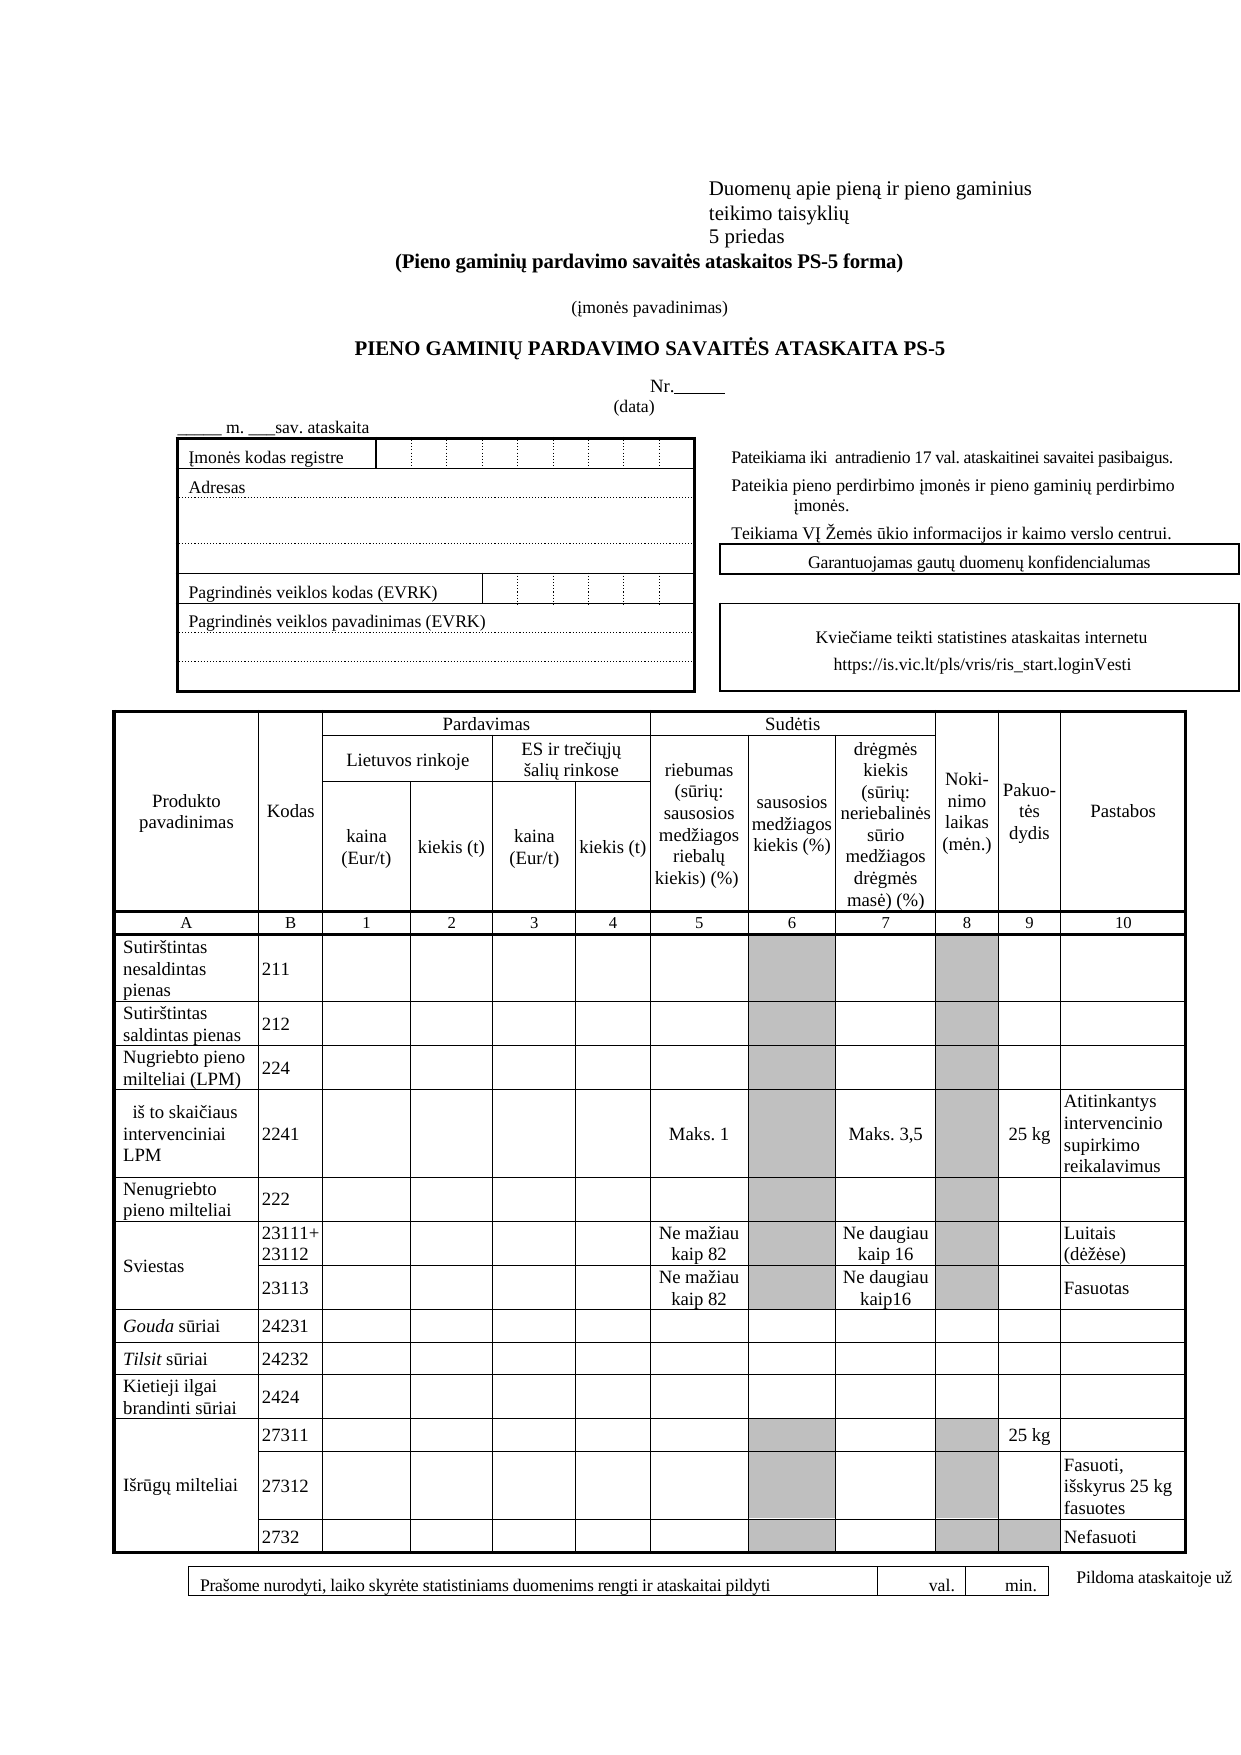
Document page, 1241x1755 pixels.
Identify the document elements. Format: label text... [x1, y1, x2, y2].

table_cell Kietieji ilgai brandinti sūriai [116, 1375, 258, 1418]
table_cell iš to skaičiaus intervenciniai LPM [116, 1090, 258, 1177]
text PIENO GAMINIŲ PARDAVIMO SAVAITĖS ATASKAITA PS-5 [177, 336, 1122, 360]
table_cell [936, 1178, 998, 1221]
table_cell 9 [999, 913, 1060, 933]
table_cell [411, 1343, 492, 1374]
table_cell 2424 [259, 1375, 322, 1418]
table_cell 5 [651, 913, 748, 933]
table_cell [624, 574, 659, 602]
table_cell [589, 574, 624, 602]
table_header [696, 437, 720, 467]
table_cell [651, 1178, 748, 1221]
table_cell B [259, 913, 322, 933]
table_cell [749, 1375, 835, 1418]
table_cell [411, 1375, 492, 1418]
table_header [589, 440, 624, 467]
table_cell sausosios medžiagos kiekis (%) [749, 736, 835, 909]
table_cell [493, 1002, 575, 1045]
table_cell Sutirštintas nesaldintas pienas [116, 936, 258, 1001]
table_cell [936, 1222, 998, 1265]
table_cell [836, 1178, 935, 1221]
table_cell [493, 1375, 575, 1418]
table_cell [651, 1452, 748, 1518]
table_cell [576, 1419, 650, 1451]
text Duomenų apie pieną ir pieno gaminius [177, 176, 1121, 200]
table_cell [696, 603, 719, 632]
table_cell Fasuotas [1061, 1266, 1184, 1309]
table_cell [749, 936, 835, 1001]
table_cell [179, 632, 693, 661]
table_cell [651, 1002, 748, 1045]
table_cell 4 [576, 913, 650, 933]
table_header [377, 440, 411, 467]
table_cell 8 [936, 913, 998, 933]
table_cell [323, 1419, 410, 1451]
table_cell 2732 [259, 1520, 322, 1551]
table_cell [493, 1343, 575, 1374]
table_header Produkto pavadinimas [116, 713, 258, 909]
table_cell [323, 936, 410, 1001]
table_cell [749, 1343, 835, 1374]
table_cell Ne mažiau kaip 82 [651, 1222, 748, 1265]
table_cell [576, 1310, 650, 1342]
table_cell Luitais (dėžėse) [1061, 1222, 1184, 1265]
table_cell [936, 1310, 998, 1342]
table_cell [323, 1520, 410, 1551]
table_cell [411, 1046, 492, 1089]
table_cell [749, 1266, 835, 1309]
table_cell [493, 936, 575, 1001]
table_cell [651, 1419, 748, 1451]
table_cell [749, 1520, 835, 1551]
table_cell drėgmės kiekis (sūrių: neriebalinės sūrio medžiagos drėgmės masė) (%) [836, 736, 935, 909]
table_cell 25 kg [999, 1419, 1060, 1451]
table_cell [749, 1002, 835, 1045]
table_cell [936, 1046, 998, 1089]
table_cell 2 [411, 913, 492, 933]
table_cell [999, 1002, 1060, 1045]
table_cell [696, 543, 719, 573]
table_cell [576, 1266, 650, 1309]
table_cell [696, 573, 720, 602]
table_cell Ne mažiau kaip 82 [651, 1266, 748, 1309]
table_cell Sviestas [116, 1222, 258, 1309]
table_cell [493, 1452, 575, 1518]
table_cell [696, 497, 720, 543]
table_cell [999, 1343, 1060, 1374]
table_cell [936, 1520, 998, 1551]
table_cell 212 [259, 1002, 322, 1045]
table_cell [836, 1343, 935, 1374]
table_header [411, 440, 447, 467]
table_cell [411, 1178, 492, 1221]
table_cell [936, 1090, 998, 1177]
table_cell [749, 1046, 835, 1089]
table_header Pardavimas [323, 713, 650, 734]
table_cell [999, 1178, 1060, 1221]
table_cell [576, 936, 650, 1001]
table_cell [999, 1375, 1060, 1418]
table_cell Kviečiame teikti statistines ataskaitas internetu https://is.vic.lt/pls/vris/ris_start.loginVesti [721, 604, 1238, 690]
table_cell [936, 936, 998, 1001]
table_cell [411, 1452, 492, 1518]
table_cell Nenugriebto pieno milteliai [116, 1178, 258, 1221]
table_cell [659, 574, 693, 602]
table_cell [1061, 1310, 1184, 1342]
text 5 priedas [177, 224, 1121, 248]
table_cell [696, 661, 719, 690]
text Nr. [177, 374, 1122, 396]
table_cell [999, 1222, 1060, 1265]
table_cell 211 [259, 936, 322, 1001]
table_cell 25 kg [999, 1090, 1060, 1177]
table_cell 7 [836, 913, 935, 933]
table_cell [576, 1046, 650, 1089]
table_header Įmonės kodas registre [179, 440, 375, 467]
table_cell [179, 497, 693, 543]
table_cell [576, 1002, 650, 1045]
table_cell [576, 1452, 650, 1518]
table_cell [936, 1266, 998, 1309]
table_cell [1061, 1375, 1184, 1418]
table_cell [323, 1178, 410, 1221]
table_header Pateikiama iki antradienio 17 val. ataskaitinei savaitei pasibaigus. Pateikia pieno perdirbimo įmonės ir pieno gaminių perdirbimo įmonės. Teikiama VĮ Žemės ūkio informacijos ir kaimo verslo centrui. [720, 437, 1239, 543]
table_cell [411, 1520, 492, 1551]
table_cell [411, 936, 492, 1001]
table_cell [749, 1452, 835, 1518]
table_cell [323, 1375, 410, 1418]
table_cell kiekis (t) [576, 782, 650, 909]
table_cell Nefasuoti [1061, 1520, 1184, 1551]
table_header Pildoma ataskaitoje už [1049, 1566, 1240, 1595]
table_cell [576, 1090, 650, 1177]
table_cell Ne daugiau kaip 16 [836, 1222, 935, 1265]
table_cell 24231 [259, 1310, 322, 1342]
table_header Kodas [259, 713, 322, 909]
text (data) [515, 396, 1122, 416]
table_cell [323, 1310, 410, 1342]
table_cell [323, 1090, 410, 1177]
table_header [659, 440, 693, 467]
table_cell A [116, 913, 258, 933]
table_cell Sutirštintas saldintas pienas [116, 1002, 258, 1045]
text (įmonės pavadinimas) [177, 297, 1122, 317]
table_cell 222 [259, 1178, 322, 1221]
table_cell Adresas [179, 469, 693, 497]
table_cell [1061, 1178, 1184, 1221]
table_cell 23111+23112 [259, 1222, 322, 1265]
table_cell [999, 1452, 1060, 1518]
table_cell [323, 1266, 410, 1309]
table_cell [936, 1419, 998, 1451]
table_cell Lietuvos rinkoje [323, 736, 492, 781]
table_cell kaina (Eur/t) [493, 782, 575, 909]
table_cell [493, 1090, 575, 1177]
table_cell [179, 543, 693, 573]
table_cell 24232 [259, 1343, 322, 1374]
table_header val. [878, 1567, 965, 1595]
table_cell [323, 1343, 410, 1374]
table_header [553, 440, 588, 467]
text teikimo taisyklių [177, 200, 1121, 224]
table_cell [493, 1046, 575, 1089]
table_header Sudėtis [651, 713, 935, 734]
table_cell 1 [323, 913, 410, 933]
table_cell kaina (Eur/t) [323, 782, 410, 909]
table_cell [999, 1046, 1060, 1089]
table_cell [749, 1310, 835, 1342]
table_cell [411, 1310, 492, 1342]
table_cell ES ir trečiųjų šalių rinkose [493, 736, 650, 781]
table_cell [493, 1310, 575, 1342]
table_cell [493, 1520, 575, 1551]
table_cell [651, 936, 748, 1001]
table_cell [518, 574, 553, 602]
table_cell Gouda sūriai [116, 1310, 258, 1342]
table_cell [323, 1046, 410, 1089]
table_cell [836, 1375, 935, 1418]
table_cell Ne daugiau kaip16 [836, 1266, 935, 1309]
table_cell Maks. 3,5 [836, 1090, 935, 1177]
table_cell 23113 [259, 1266, 322, 1309]
table_cell Atitinkantys intervencinio supirkimo reikalavimus [1061, 1090, 1184, 1177]
table_header [447, 440, 482, 467]
table_cell [836, 1310, 935, 1342]
table_cell [411, 1090, 492, 1177]
table_cell Fasuoti, išskyrus 25 kg fasuotes [1061, 1452, 1184, 1518]
table_cell [1061, 1419, 1184, 1451]
table_cell [749, 1222, 835, 1265]
table_cell [936, 1375, 998, 1418]
table_cell [651, 1375, 748, 1418]
table_cell [651, 1310, 748, 1342]
table_cell [323, 1452, 410, 1518]
table_header Prašome nurodyti, laiko skyrėte statistiniams duomenims rengti ir ataskaitai pildyti [189, 1567, 877, 1595]
table_cell [493, 1222, 575, 1265]
table_cell [936, 1343, 998, 1374]
table_cell [553, 574, 588, 602]
table_cell [576, 1178, 650, 1221]
table_cell [323, 1222, 410, 1265]
table_cell Pagrindinės veiklos kodas (EVRK) [179, 574, 482, 602]
table_cell 3 [493, 913, 575, 933]
table_cell Garantuojamas gautų duomenų konfidencialumas [721, 545, 1238, 573]
table_header [482, 440, 518, 467]
table_cell [411, 1222, 492, 1265]
table_cell [1061, 936, 1184, 1001]
table_cell [493, 1266, 575, 1309]
table_header Pastabos [1061, 713, 1184, 909]
table_cell [411, 1419, 492, 1451]
table_cell [749, 1178, 835, 1221]
table_cell [936, 1002, 998, 1045]
table_cell [836, 1520, 935, 1551]
table_cell [576, 1520, 650, 1551]
table_cell 10 [1061, 913, 1184, 933]
table_header Noki-nimo laikas (mėn.) [936, 713, 998, 909]
table_cell [696, 632, 719, 661]
table_cell [483, 574, 518, 602]
table_cell [1061, 1002, 1184, 1045]
table_cell [836, 936, 935, 1001]
table_header min. [966, 1567, 1048, 1595]
table_cell [749, 1090, 835, 1177]
table_cell [999, 936, 1060, 1001]
table_cell [576, 1375, 650, 1418]
table_cell [936, 1452, 998, 1518]
table_cell Maks. 1 [651, 1090, 748, 1177]
table_cell [651, 1046, 748, 1089]
table_cell [1061, 1343, 1184, 1374]
table_cell Išrūgų milteliai [116, 1419, 258, 1551]
table_cell [999, 1520, 1060, 1551]
table_cell [411, 1266, 492, 1309]
table_cell [836, 1002, 935, 1045]
table_cell [999, 1310, 1060, 1342]
table_cell 2241 [259, 1090, 322, 1177]
text _____ m. ___sav. ataskaita [177, 416, 1122, 437]
table_cell 6 [749, 913, 835, 933]
table_cell [749, 1419, 835, 1451]
table_cell [576, 1222, 650, 1265]
table_cell [493, 1178, 575, 1221]
table_cell [1061, 1046, 1184, 1089]
table_cell [999, 1266, 1060, 1309]
table_cell Nugriebto pieno milteliai (LPM) [116, 1046, 258, 1089]
table_cell Tilsit sūriai [116, 1343, 258, 1374]
table_cell riebumas (sūrių: sausosios medžiagos riebalų kiekis) (%) [651, 736, 748, 909]
table_cell [720, 575, 1239, 602]
table_cell [651, 1520, 748, 1551]
table_cell [836, 1452, 935, 1518]
table_cell [696, 468, 720, 497]
table_cell [179, 661, 693, 690]
table_header Pakuo-tės dydis [999, 713, 1060, 909]
table_cell 27311 [259, 1419, 322, 1451]
table_cell Pagrindinės veiklos pavadinimas (EVRK) [179, 604, 693, 632]
table_cell [836, 1046, 935, 1089]
table_cell [836, 1419, 935, 1451]
text (Pieno gaminių pardavimo savaitės ataskaitos PS-5 forma) [177, 248, 1121, 273]
table_cell [493, 1419, 575, 1451]
table_cell 224 [259, 1046, 322, 1089]
table_header [518, 440, 553, 467]
table_cell [576, 1343, 650, 1374]
table_header [624, 440, 659, 467]
table_cell [651, 1343, 748, 1374]
table_cell [411, 1002, 492, 1045]
table_cell [323, 1002, 410, 1045]
table_cell 27312 [259, 1452, 322, 1518]
table_cell kiekis (t) [411, 782, 492, 909]
